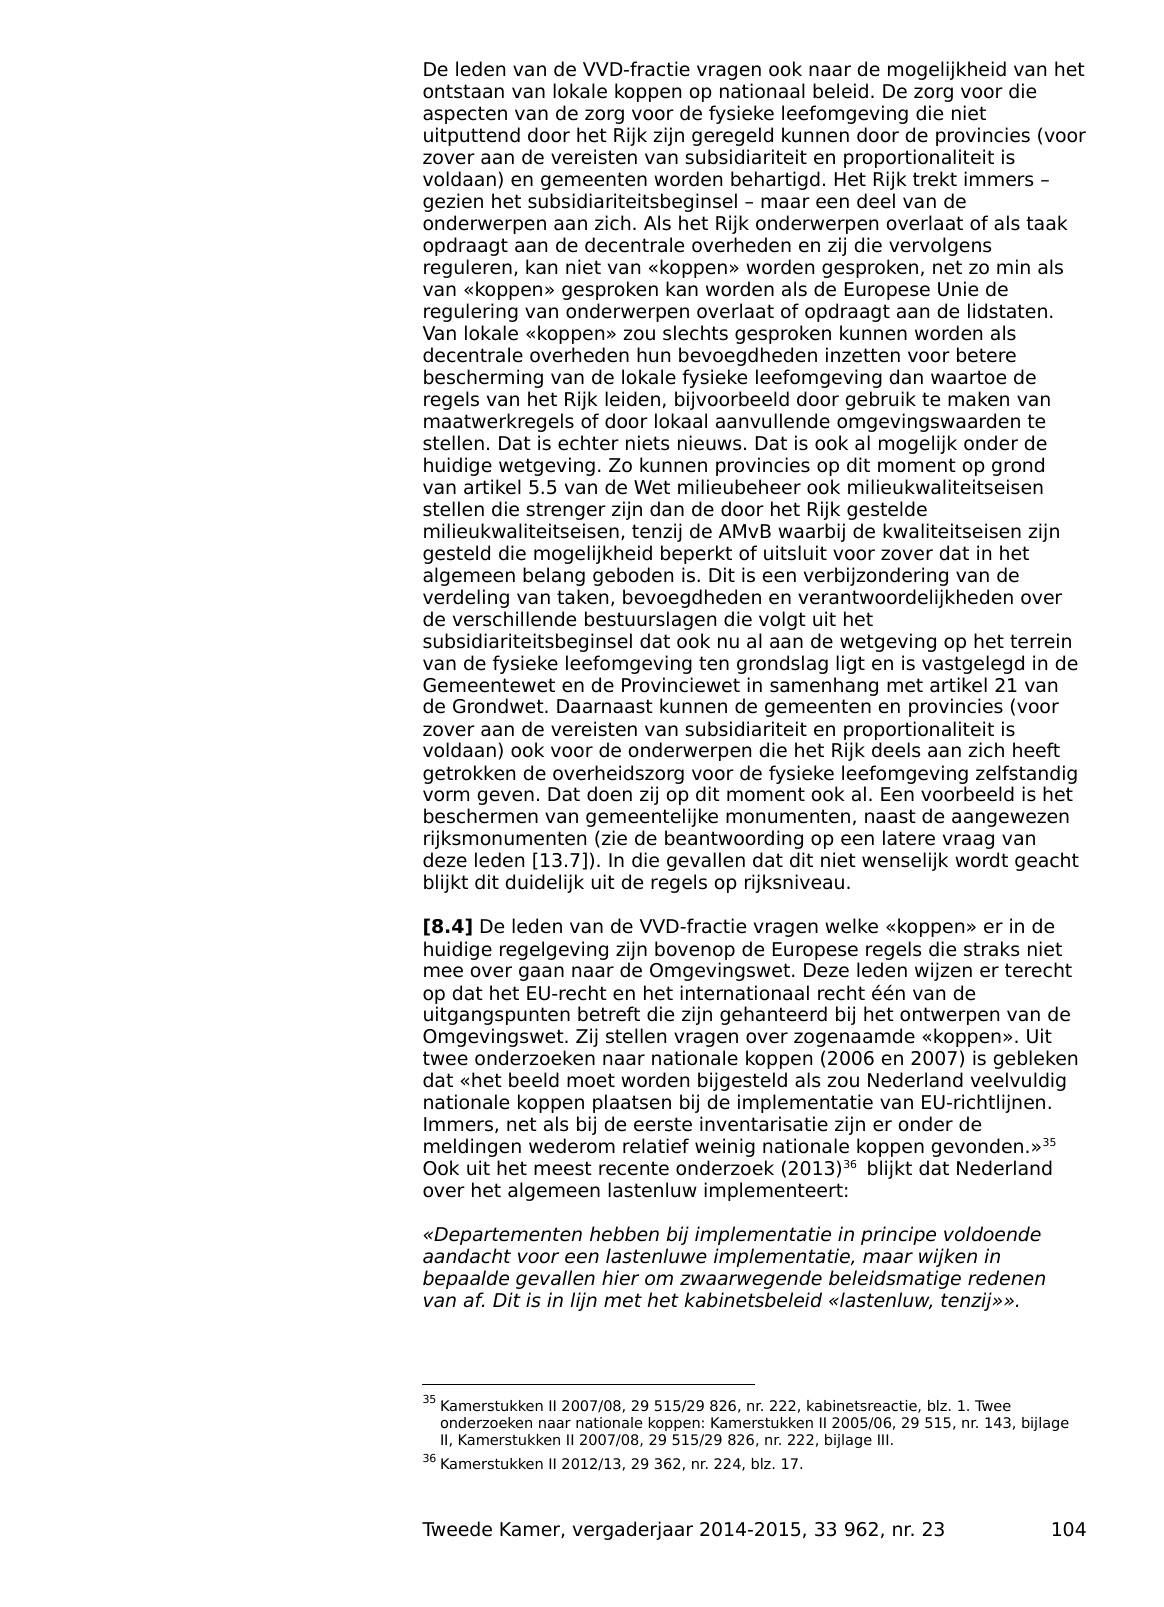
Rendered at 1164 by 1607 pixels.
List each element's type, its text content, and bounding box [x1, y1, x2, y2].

text [8.4] De leden van de VVD-fractie vragen welke «koppen» er in de huidige regelgeving zijn bovenop de Europese regels die straks niet mee over gaan naar de Omgevingswet. Deze leden wijzen er terecht op dat het EU-recht en het internationaal recht één van de uitgangspunten betreft die zijn gehanteerd bij het ontwerpen van de Omgevingswet. Zij stellen vragen over zogenaamde «koppen». Uit twee onderzoeken naar nationale koppen (2006 en 2007) is gebleken dat «het beeld moet worden bijgesteld als zou Nederland veelvuldig nationale koppen plaatsen bij de implementatie van EU-richtlijnen. Immers, net als bij de eerste inventarisatie zijn er onder de meldingen wederom relatief weinig nationale koppen gevonden.» Ook uit het meest recente onderzoek (2013) blijkt dat Nederland over het algemeen lastenluw implementeert: [422, 916, 1087, 1202]
text Kamerstukken II 2007/08, 29 515/29 826, nr. 222, kabinetsreactie, blz. 1. Twee onderzoeken naar nationale koppen: Kamerstukken II 2005/06, 29 515, nr. 143, bijlage II, Kamerstukken II 2007/08, 29 515/29 826, nr. 222, bijlage III. [422, 1393, 1087, 1449]
text «Departementen hebben bij implementatie in principe voldoende aandacht voor een lastenluwe implementatie, maar wijken in bepaalde gevallen hier om zwaarwegende beleidsmatige redenen van af. Dit is in lijn met het kabinetsbeleid «lastenluw, tenzij»». [422, 1224, 1087, 1312]
text Kamerstukken II 2012/13, 29 362, nr. 224, blz. 17. [422, 1452, 1087, 1474]
text De leden van de VVD-fractie vragen ook naar de mogelijkheid van het ontstaan van lokale koppen op nationaal beleid. De zorg voor die aspecten van de zorg voor de fysieke leefomgeving die niet uitputtend door het Rijk zijn geregeld kunnen door de provincies (voor zover aan de vereisten van subsidiariteit en proportionaliteit is voldaan) en gemeenten worden behartigd. Het Rijk trekt immers – gezien het subsidiariteitsbeginsel – maar een deel van de onderwerpen aan zich. Als het Rijk onderwerpen overlaat of als taak opdraagt aan de decentrale overheden en zij die vervolgens reguleren, kan niet van «koppen» worden gesproken, net zo min als van «koppen» gesproken kan worden als de Europese Unie de regulering van onderwerpen overlaat of opdraagt aan de lidstaten. Van lokale «koppen» zou slechts gesproken kunnen worden als decentrale overheden hun bevoegdheden inzetten voor betere bescherming van de lokale fysieke leefomgeving dan waartoe de regels van het Rijk leiden, bijvoorbeeld door gebruik te maken van maatwerkregels of door lokaal aanvullende omgevingswaarden te stellen. Dat is echter niets nieuws. Dat is ook al mogelijk onder de huidige wetgeving. Zo kunnen provincies op dit moment op grond van artikel 5.5 van de Wet milieubeheer ook milieukwaliteitseisen stellen die strenger zijn dan de door het Rijk gestelde milieukwaliteitseisen, tenzij de AMvB waarbij de kwaliteitseisen zijn gesteld die mogelijkheid beperkt of uitsluit voor zover dat in het algemeen belang geboden is. Dit is een verbijzondering van de verdeling van taken, bevoegdheden en verantwoordelijkheden over de verschillende bestuurslagen die volgt uit het subsidiariteitsbeginsel dat ook nu al aan de wetgeving op het terrein van de fysieke leefomgeving ten grondslag ligt en is vastgelegd in de Gemeentewet en de Provinciewet in samenhang met artikel 21 van de Grondwet. Daarnaast kunnen de gemeenten en provincies (voor zover aan de vereisten van subsidiariteit en proportionaliteit is voldaan) ook voor de onderwerpen die het Rijk deels aan zich heeft getrokken de overheidszorg voor de fysieke leefomgeving zelfstandig vorm geven. Dat doen zij op dit moment ook al. Een voorbeeld is het beschermen van gemeentelijke monumenten, naast de aangewezen rijksmonumenten (zie de beantwoording op een latere vraag van deze leden [13.7]). In die gevallen dat dit niet wenselijk wordt geacht blijkt dit duidelijk uit de regels op rijksniveau. [422, 59, 1087, 894]
